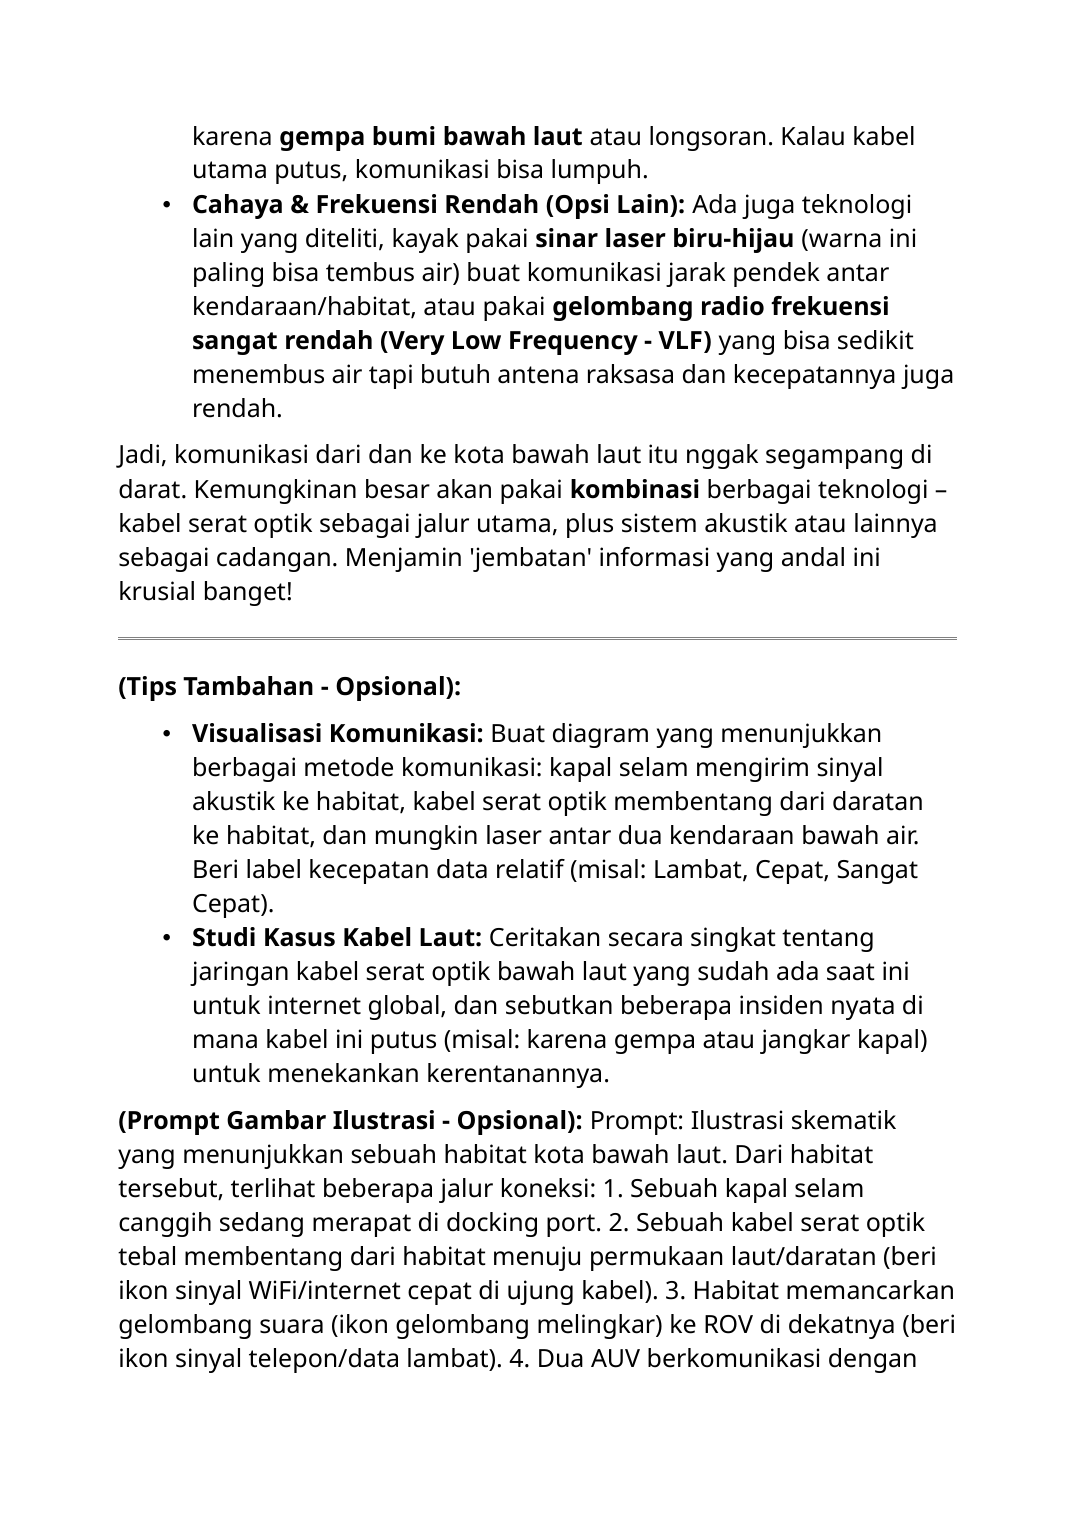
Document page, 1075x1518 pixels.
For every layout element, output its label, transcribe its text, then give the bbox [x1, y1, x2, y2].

list Cahaya & Frekuensi Rendah (Opsi Lain): Ada juga teknologi lain yang diteliti, kayak pakai sinar laser biru-hijau (warna ini paling bisa tembus air) buat komunikasi jarak pendek antar kendaraan/habitat, atau pakai gelombang radio frekuensi sangat rendah (Very Low Frequency - VLF) yang bisa sedikit menembus air tapi butuh antena raksasa dan kecepatannya juga rendah. [162, 186, 957, 425]
text Jadi, komunikasi dari dan ke kota bawah laut itu nggak segampang di darat. Kemungkinan besar akan pakai kombinasi berbagai teknologi – kabel serat optik sebagai jalur utama, plus sistem akustik atau lainnya sebagai cadangan. Menjamin 'jembatan' informasi yang andal ini krusial banget! [118, 437, 957, 607]
text (Tips Tambahan - Opsional): [118, 669, 957, 703]
text (Prompt Gambar Ilustrasi - Opsional): Prompt: Ilustrasi skematik yang menunjukkan sebuah habitat kota bawah laut. Dari habitat tersebut, terlihat beberapa jalur koneksi: 1. Sebuah kapal selam canggih sedang merapat di docking port. 2. Sebuah kabel serat optik tebal membentang dari habitat menuju permukaan laut/daratan (beri ikon sinyal WiFi/internet cepat di ujung kabel). 3. Habitat memancarkan gelombang suara (ikon gelombang melingkar) ke ROV di dekatnya (beri ikon sinyal telepon/data lambat). 4. Dua AUV berkomunikasi dengan [118, 1103, 957, 1375]
list Studi Kasus Kabel Laut: Ceritakan secara singkat tentang jaringan kabel serat optik bawah laut yang sudah ada saat ini untuk internet global, dan sebutkan beberapa insiden nyata di mana kabel ini putus (misal: karena gempa atau jangkar kapal) untuk menekankan kerentanannya. [162, 920, 957, 1090]
list Visualisasi Komunikasi: Buat diagram yang menunjukkan berbagai metode komunikasi: kapal selam mengirim sinyal akustik ke habitat, kabel serat optik membentang dari daratan ke habitat, dan mungkin laser antar dua kendaraan bawah air. Beri label kecepatan data relatif (misal: Lambat, Cepat, Sangat Cepat). [162, 715, 957, 920]
list karena gempa bumi bawah laut atau longsoran. Kalau kabel utama putus, komunikasi bisa lumpuh. [162, 118, 957, 186]
